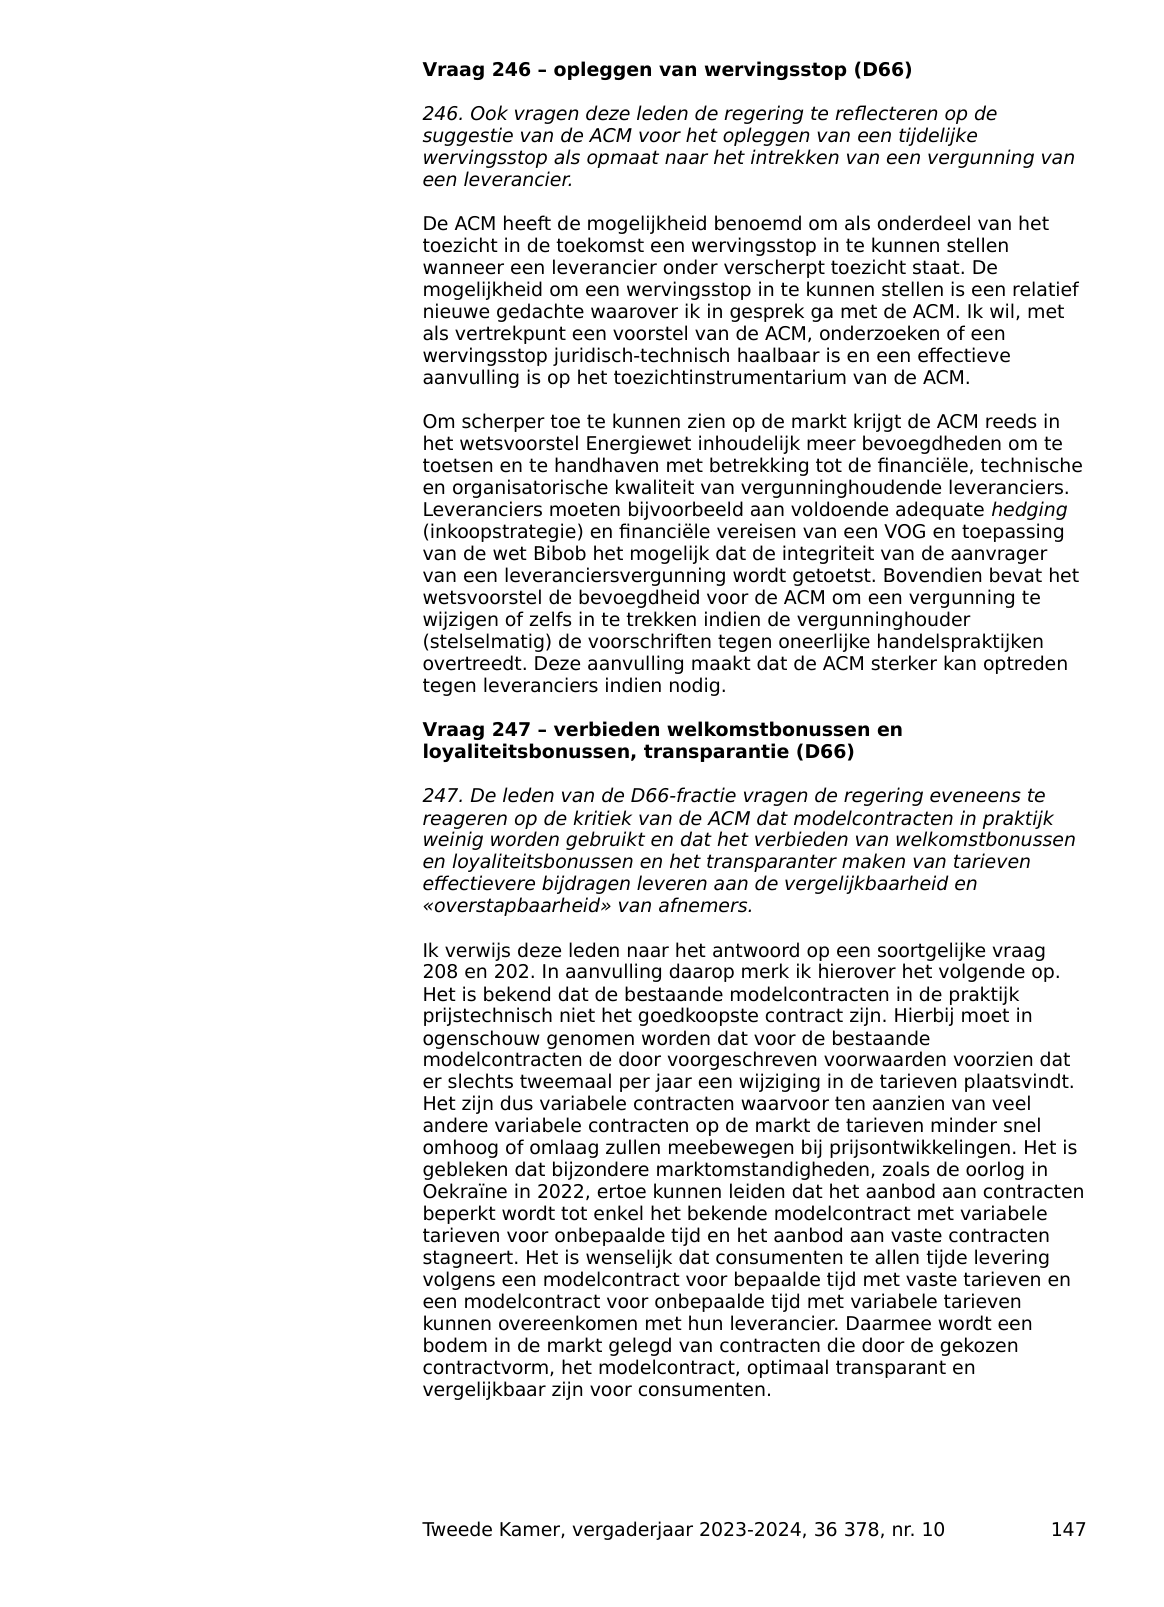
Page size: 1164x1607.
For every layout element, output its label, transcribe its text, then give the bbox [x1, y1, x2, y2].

subtitle 246. Ook vragen deze leden de regering te reflecteren op de suggestie van de ACM voor het opleggen van een tijdelijke wervingsstop als opmaat naar het intrekken van een vergunning van een leverancier. [422, 103, 1087, 191]
text Ik verwijs deze leden naar het antwoord op een soortgelijke vraag 208 en 202. In aanvulling daarop merk ik hierover het volgende op. Het is bekend dat de bestaande modelcontracten in de praktijk prijstechnisch niet het goedkoopste contract zijn. Hierbij moet in ogenschouw genomen worden dat voor de bestaande modelcontracten de door voorgeschreven voorwaarden voorzien dat er slechts tweemaal per jaar een wijziging in de tarieven plaatsvindt. Het zijn dus variabele contracten waarvoor ten aanzien van veel andere variabele contracten op de markt de tarieven minder snel omhoog of omlaag zullen meebewegen bij prijsontwikkelingen. Het is gebleken dat bijzondere marktomstandigheden, zoals de oorlog in Oekraïne in 2022, ertoe kunnen leiden dat het aanbod aan contracten beperkt wordt tot enkel het bekende modelcontract met variabele tarieven voor onbepaalde tijd en het aanbod aan vaste contracten stagneert. Het is wenselijk dat consumenten te allen tijde levering volgens een modelcontract voor bepaalde tijd met vaste tarieven en een modelcontract voor onbepaalde tijd met variabele tarieven kunnen overeenkomen met hun leverancier. Daarmee wordt een bodem in de markt gelegd van contracten die door de gekozen contractvorm, het modelcontract, optimaal transparant en vergelijkbaar zijn voor consumenten. [422, 939, 1087, 1401]
subtitle Vraag 246 – opleggen van wervingsstop (D66) [422, 59, 1087, 81]
text Om scherper toe te kunnen zien op de markt krijgt de ACM reeds in het wetsvoorstel Energiewet inhoudelijk meer bevoegdheden om te toetsen en te handhaven met betrekking tot de financiële, technische en organisatorische kwaliteit van vergunninghoudende leveranciers. Leveranciers moeten bijvoorbeeld aan voldoende adequate hedging (inkoopstrategie) en financiële vereisen van een VOG en toepassing van de wet Bibob het mogelijk dat de integriteit van de aanvrager van een leveranciersvergunning wordt getoetst. Bovendien bevat het wetsvoorstel de bevoegdheid voor de ACM om een vergunning te wijzigen of zelfs in te trekken indien de vergunninghouder (stelselmatig) de voorschriften tegen oneerlijke handelspraktijken overtreedt. Deze aanvulling maakt dat de ACM sterker kan optreden tegen leveranciers indien nodig. [422, 411, 1087, 697]
text De ACM heeft de mogelijkheid benoemd om als onderdeel van het toezicht in de toekomst een wervingsstop in te kunnen stellen wanneer een leverancier onder verscherpt toezicht staat. De mogelijkheid om een wervingsstop in te kunnen stellen is een relatief nieuwe gedachte waarover ik in gesprek ga met de ACM. Ik wil, met als vertrekpunt een voorstel van de ACM, onderzoeken of een wervingsstop juridisch-technisch haalbaar is en een effectieve aanvulling is op het toezichtinstrumentarium van de ACM. [422, 213, 1087, 389]
subtitle Vraag 247 – verbieden welkomstbonussen en loyaliteitsbonussen, transparantie (D66) [422, 719, 1087, 763]
subtitle 247. De leden van de D66-fractie vragen de regering eveneens te reageren op de kritiek van de ACM dat modelcontracten in praktijk weinig worden gebruikt en dat het verbieden van welkomstbonussen en loyaliteitsbonussen en het transparanter maken van tarieven effectievere bijdragen leveren aan de vergelijkbaarheid en «overstapbaarheid» van afnemers. [422, 785, 1087, 917]
